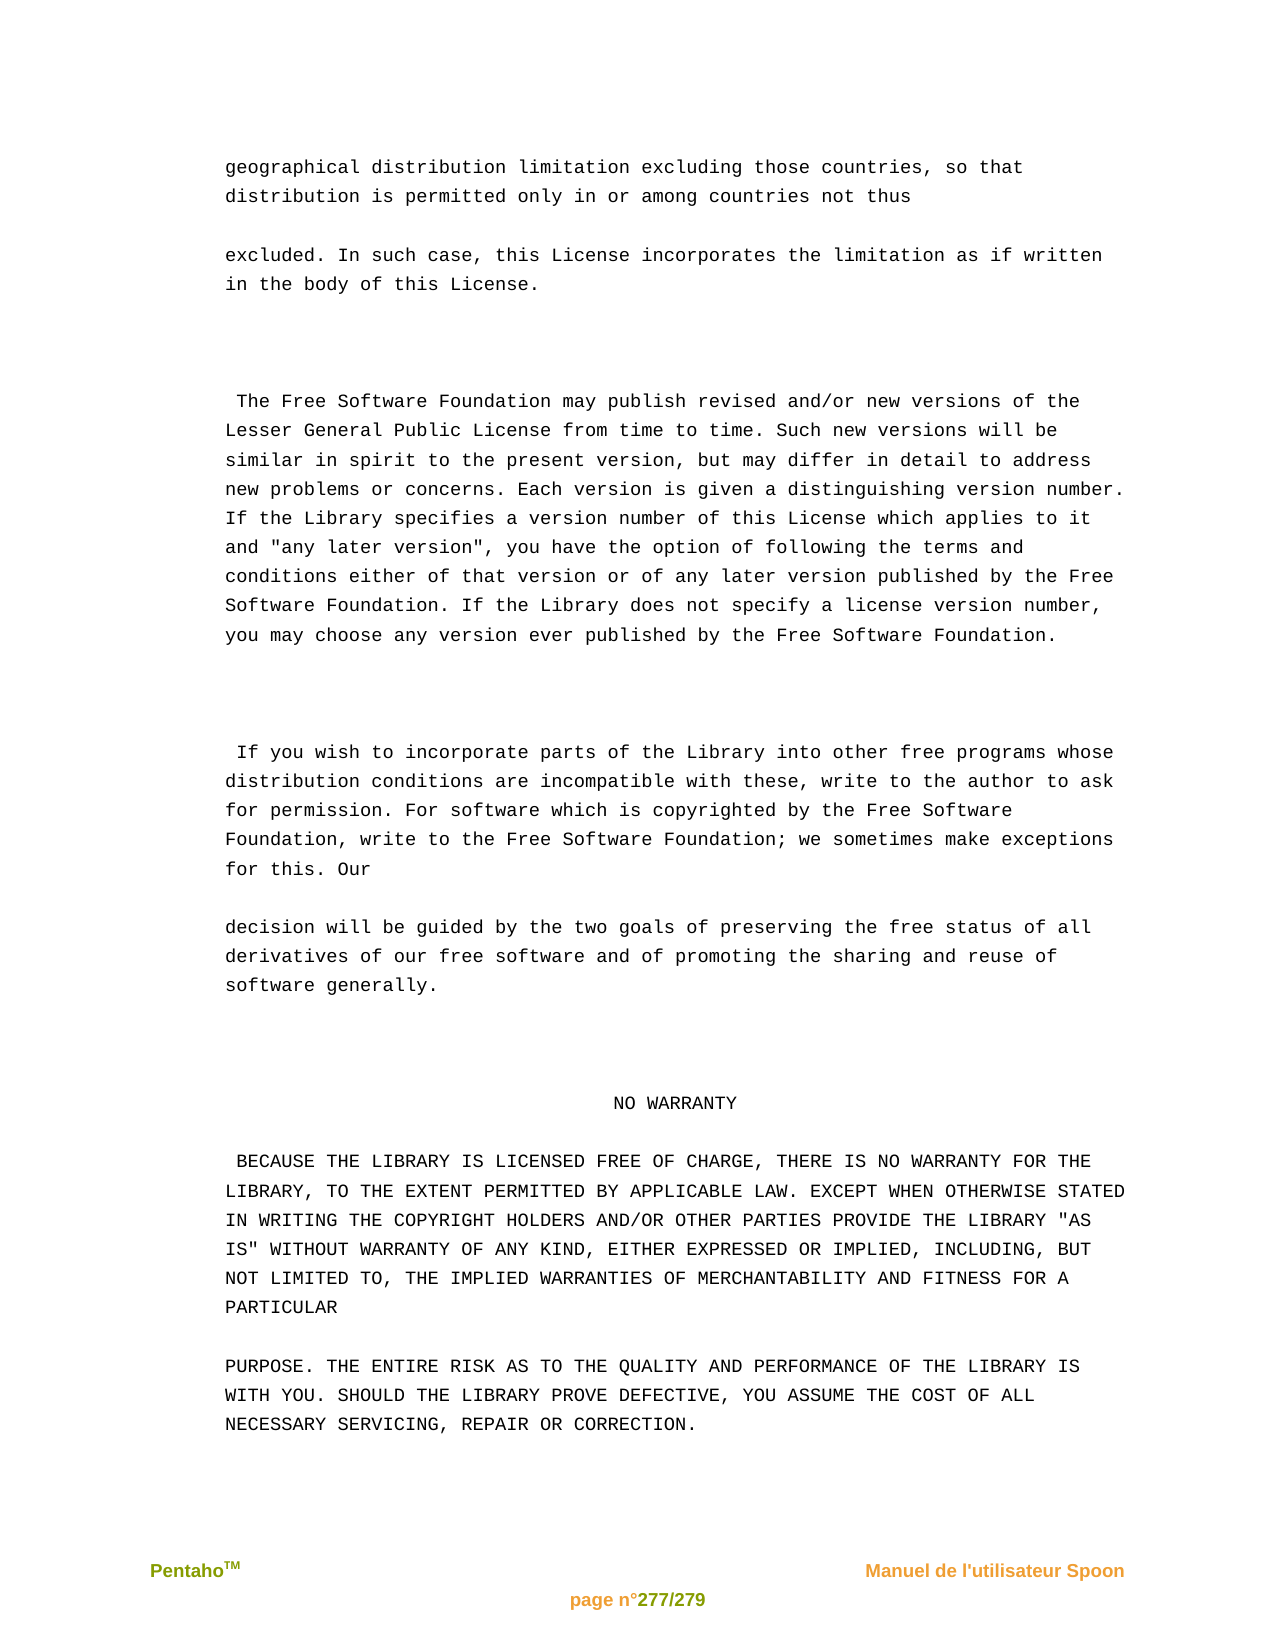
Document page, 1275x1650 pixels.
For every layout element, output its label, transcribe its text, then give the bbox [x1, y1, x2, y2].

text The Free Software Foundation may publish revised and/or new versions of the Lesser General Public License from time to time. Such new versions will be similar in spirit to the present version, but may differ in detail to address new problems or concerns. Each version is given a distinguishing version number. If the Library specifies a version number of this License which applies to it and "any later version", you have the option of following the terms and conditions either of that version or of any later version published by the Free Software Foundation. If the Library does not specify a license version number, you may choose any version ever published by the Free Software Foundation. [225, 384, 1125, 647]
text PURPOSE. THE ENTIRE RISK AS TO THE QUALITY AND PERFORMANCE OF THE LIBRARY IS WITH YOU. SHOULD THE LIBRARY PROVE DEFECTIVE, YOU ASSUME THE COST OF ALL NECESSARY SERVICING, REPAIR OR CORRECTION. [225, 1349, 1125, 1436]
text decision will be guided by the two goals of preserving the free status of all derivatives of our free software and of promoting the sharing and reuse of software generally. [225, 910, 1125, 998]
text excluded. In such case, this License incorporates the limitation as if written in the body of this License. [225, 238, 1125, 296]
text BECAUSE THE LIBRARY IS LICENSED FREE OF CHARGE, THERE IS NO WARRANTY FOR THE LIBRARY, TO THE EXTENT PERMITTED BY APPLICABLE LAW. EXCEPT WHEN OTHERWISE STATED IN WRITING THE COPYRIGHT HOLDERS AND/OR OTHER PARTIES PROVIDE THE LIBRARY "AS IS" WITHOUT WARRANTY OF ANY KIND, EITHER EXPRESSED OR IMPLIED, INCLUDING, BUT NOT LIMITED TO, THE IMPLIED WARRANTIES OF MERCHANTABILITY AND FITNESS FOR A PARTICULAR [225, 1144, 1125, 1319]
text NO WARRANTY [225, 1086, 1125, 1115]
text geographical distribution limitation excluding those countries, so that distribution is permitted only in or among countries not thus [225, 150, 1125, 208]
text If you wish to incorporate parts of the Library into other free programs whose distribution conditions are incompatible with these, write to the author to ask for permission. For software which is copyrighted by the Free Software Foundation, write to the Free Software Foundation; we sometimes make exceptions for this. Our [225, 735, 1125, 881]
